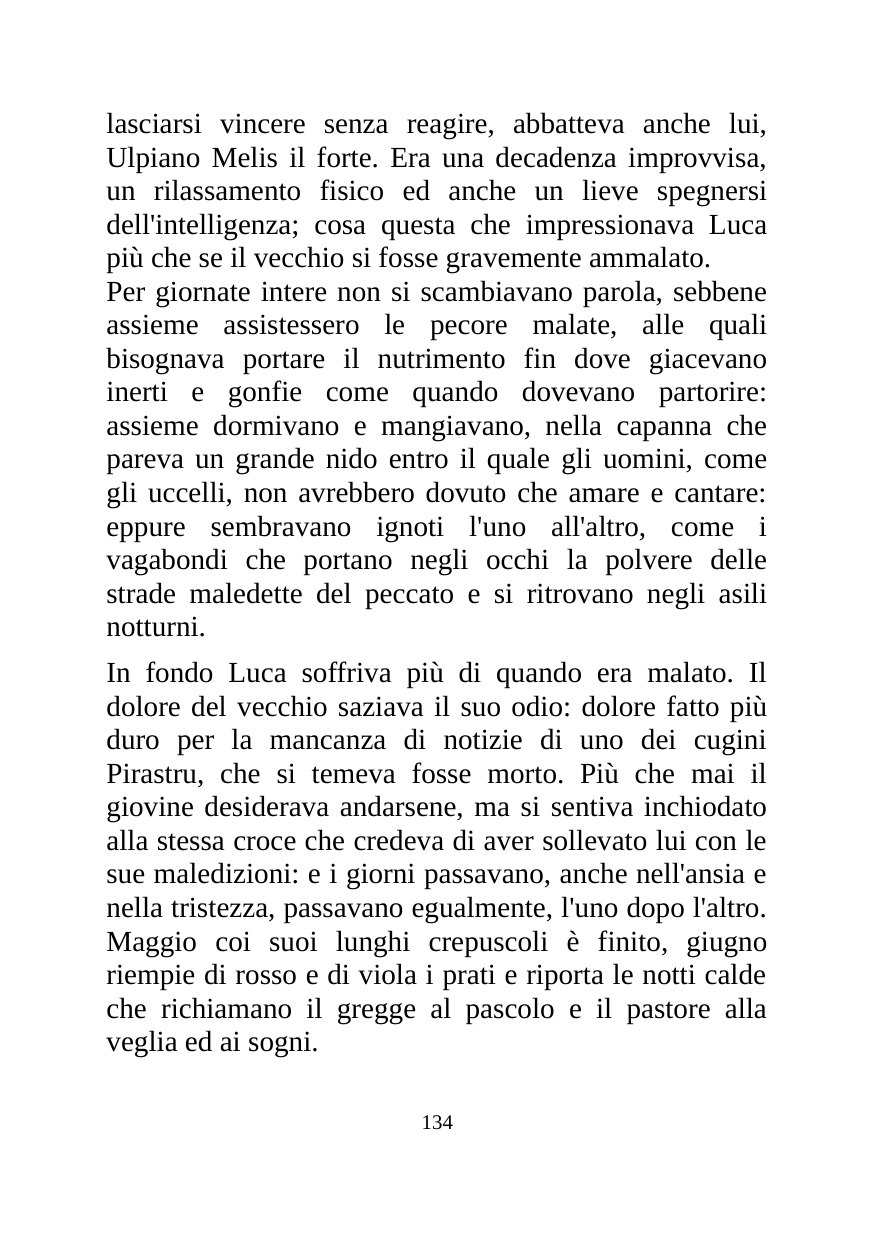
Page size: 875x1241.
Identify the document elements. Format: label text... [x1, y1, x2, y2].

text Per giornate intere non si scambiavano parola, sebbene assieme assistessero le pecore malate, alle quali bisognava portare il nutrimento fin dove giacevano inerti e gonfie come quando dovevano partorire: assieme dormivano e mangiavano, nella capanna che pareva un grande nido entro il quale gli uomini, come gli uccelli, non avrebbero dovuto che amare e cantare: eppure sembravano ignoti l'uno all'altro, come i vagabondi che portano negli occhi la polvere delle strade maledette del peccato e si ritrovano negli asili notturni. [106, 274, 768, 643]
text In fondo Luca soffriva più di quando era malato. Il dolore del vecchio saziava il suo odio: dolore fatto più duro per la mancanza di notizie di uno dei cugini Pirastru, che si temeva fosse morto. Più che mai il giovine desiderava andarsene, ma si sentiva inchiodato alla stessa croce che credeva di aver sollevato lui con le sue maledizioni: e i giorni passavano, anche nell'ansia e nella tristezza, passavano egualmente, l'uno dopo l'altro. Maggio coi suoi lunghi crepuscoli è finito, giugno riempie di rosso e di viola i prati e riporta le notti calde che richiamano il gregge al pascolo e il pastore alla veglia ed ai sogni. [106, 655, 768, 1058]
text lasciarsi vincere senza reagire, abbatteva anche lui, Ulpiano Melis il forte. Era una decadenza improvvisa, un rilassamento fisico ed anche un lieve spegnersi dell'intelligenza; cosa questa che impressionava Luca più che se il vecchio si fosse gravemente ammalato. [106, 106, 768, 274]
